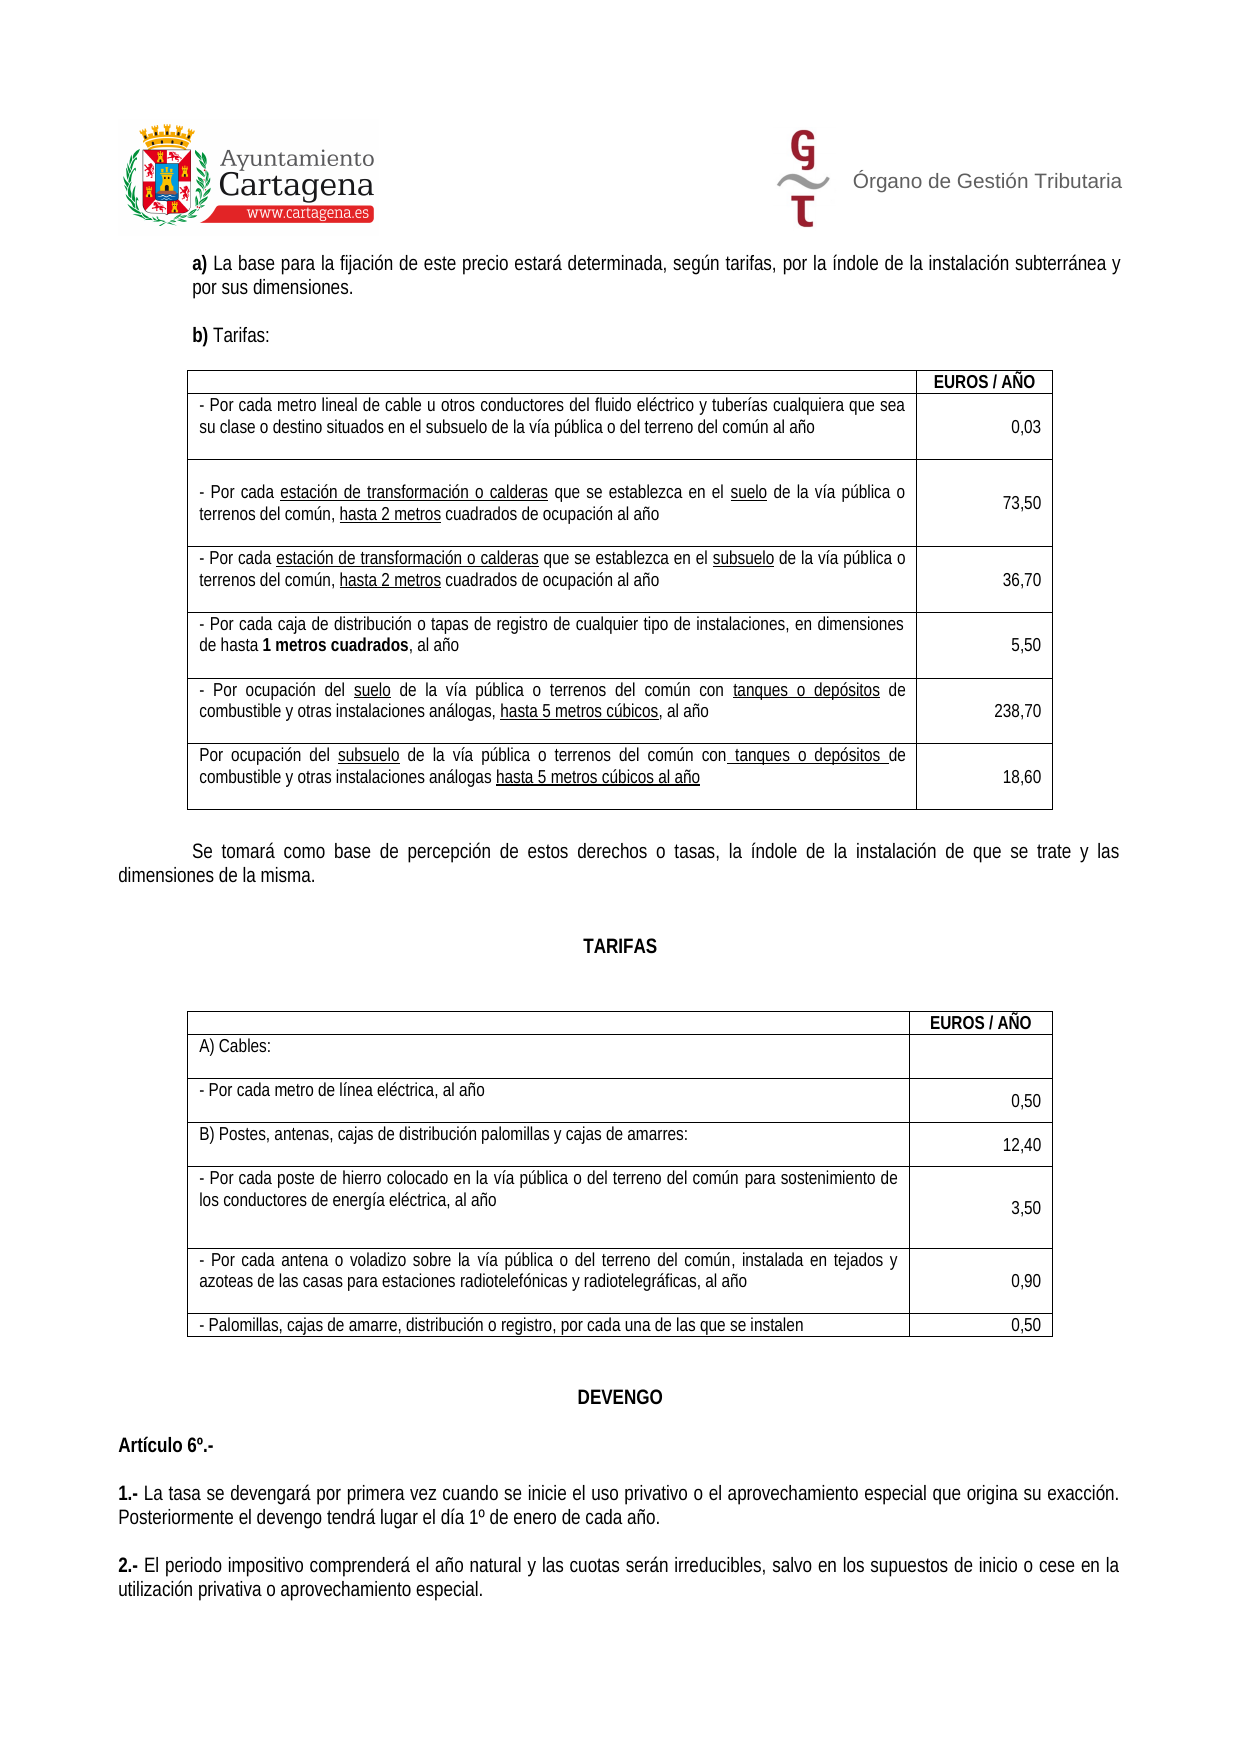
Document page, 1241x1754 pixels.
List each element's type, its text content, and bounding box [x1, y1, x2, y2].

table_header EUROS / AÑO [917, 371, 1052, 393]
table_cell 0,50 [910, 1314, 1052, 1336]
table_cell - Por ocupación del suelo de la vía pública o terrenos del común con tanques o depósitos de combustible y otras instalaciones análogas, hasta 5 metros cúbicos, al año [188, 679, 916, 743]
table_cell B) Postes, antenas, cajas de distribución palomillas y cajas de amarres: [188, 1123, 909, 1166]
table_cell 0,90 [910, 1249, 1052, 1313]
picture [117, 119, 379, 236]
table_header EUROS / AÑO [910, 1012, 1052, 1034]
table_cell - Por cada estación de transformación o calderas que se establezca en el subsuelo de la vía pública o terrenos del común, hasta 2 metros cuadrados de ocupación al año [188, 547, 916, 612]
table_cell Por ocupación del subsuelo de la vía pública o terrenos del común con tanques o depósitos de combustible y otras instalaciones análogas hasta 5 metros cúbicos al año [188, 744, 916, 809]
table_cell - Palomillas, cajas de amarre, distribución o registro, por cada una de las que se instalen [188, 1314, 909, 1336]
table_cell - Por cada metro de línea eléctrica, al año [188, 1079, 909, 1122]
table_cell 3,50 [910, 1167, 1052, 1247]
table_cell - Por cada caja de distribución o tapas de registro de cualquier tipo de instalaciones, en dimensiones de hasta 1 metros cuadrados, al año [188, 613, 916, 677]
table_cell 0,03 [917, 394, 1052, 459]
table_cell 12,40 [910, 1123, 1052, 1166]
text TARIFAS [118, 934, 1122, 958]
text DEVENGO [118, 1385, 1122, 1409]
table_header [188, 1012, 909, 1034]
table_header [188, 371, 916, 393]
text a) La base para la fijación de este precio estará determinada, según tarifas, por la índole de la instalación subterránea y por sus dimensiones. [192, 251, 1122, 298]
table_cell - Por cada estación de transformación o calderas que se establezca en el suelo de la vía pública o terrenos del común, hasta 2 metros cuadrados de ocupación al año [188, 460, 916, 546]
table_cell - Por cada poste de hierro colocado en la vía pública o del terreno del común para sostenimiento de los conductores de energía eléctrica, al año [188, 1167, 909, 1247]
text 1.- La tasa se devengará por primera vez cuando se inicie el uso privativo o el aprovechamiento especial que origina su exacción. Posteriormente el devengo tendrá lugar el día 1º de enero de cada año. [118, 1481, 1122, 1528]
table_cell 36,70 [917, 547, 1052, 612]
table_cell 5,50 [917, 613, 1052, 677]
text Artículo 6º.- [118, 1433, 1122, 1457]
table_cell 73,50 [917, 460, 1052, 546]
text b) Tarifas: [192, 322, 1122, 346]
table_cell 0,50 [910, 1079, 1052, 1122]
table_cell A) Cables: [188, 1035, 909, 1078]
table_cell [910, 1035, 1052, 1078]
table_cell - Por cada metro lineal de cable u otros conductores del fluido eléctrico y tuberías cualquiera que sea su clase o destino situados en el subsuelo de la vía pública o del terreno del común al año [188, 394, 916, 459]
table_cell 18,60 [917, 744, 1052, 809]
text Se tomará como base de percepción de estos derechos o tasas, la índole de la instalación de que se trate y las dimensiones de la misma. [118, 839, 1122, 887]
table_cell 238,70 [917, 679, 1052, 743]
table_cell - Por cada antena o voladizo sobre la vía pública o del terreno del común, instalada en tejados y azoteas de las casas para estaciones radiotelefónicas y radiotelegráficas, al año [188, 1249, 909, 1313]
text 2.- El periodo impositivo comprenderá el año natural y las cuotas serán irreducibles, salvo en los supuestos de inicio o cese en la utilización privativa o aprovechamiento especial. [118, 1552, 1122, 1600]
